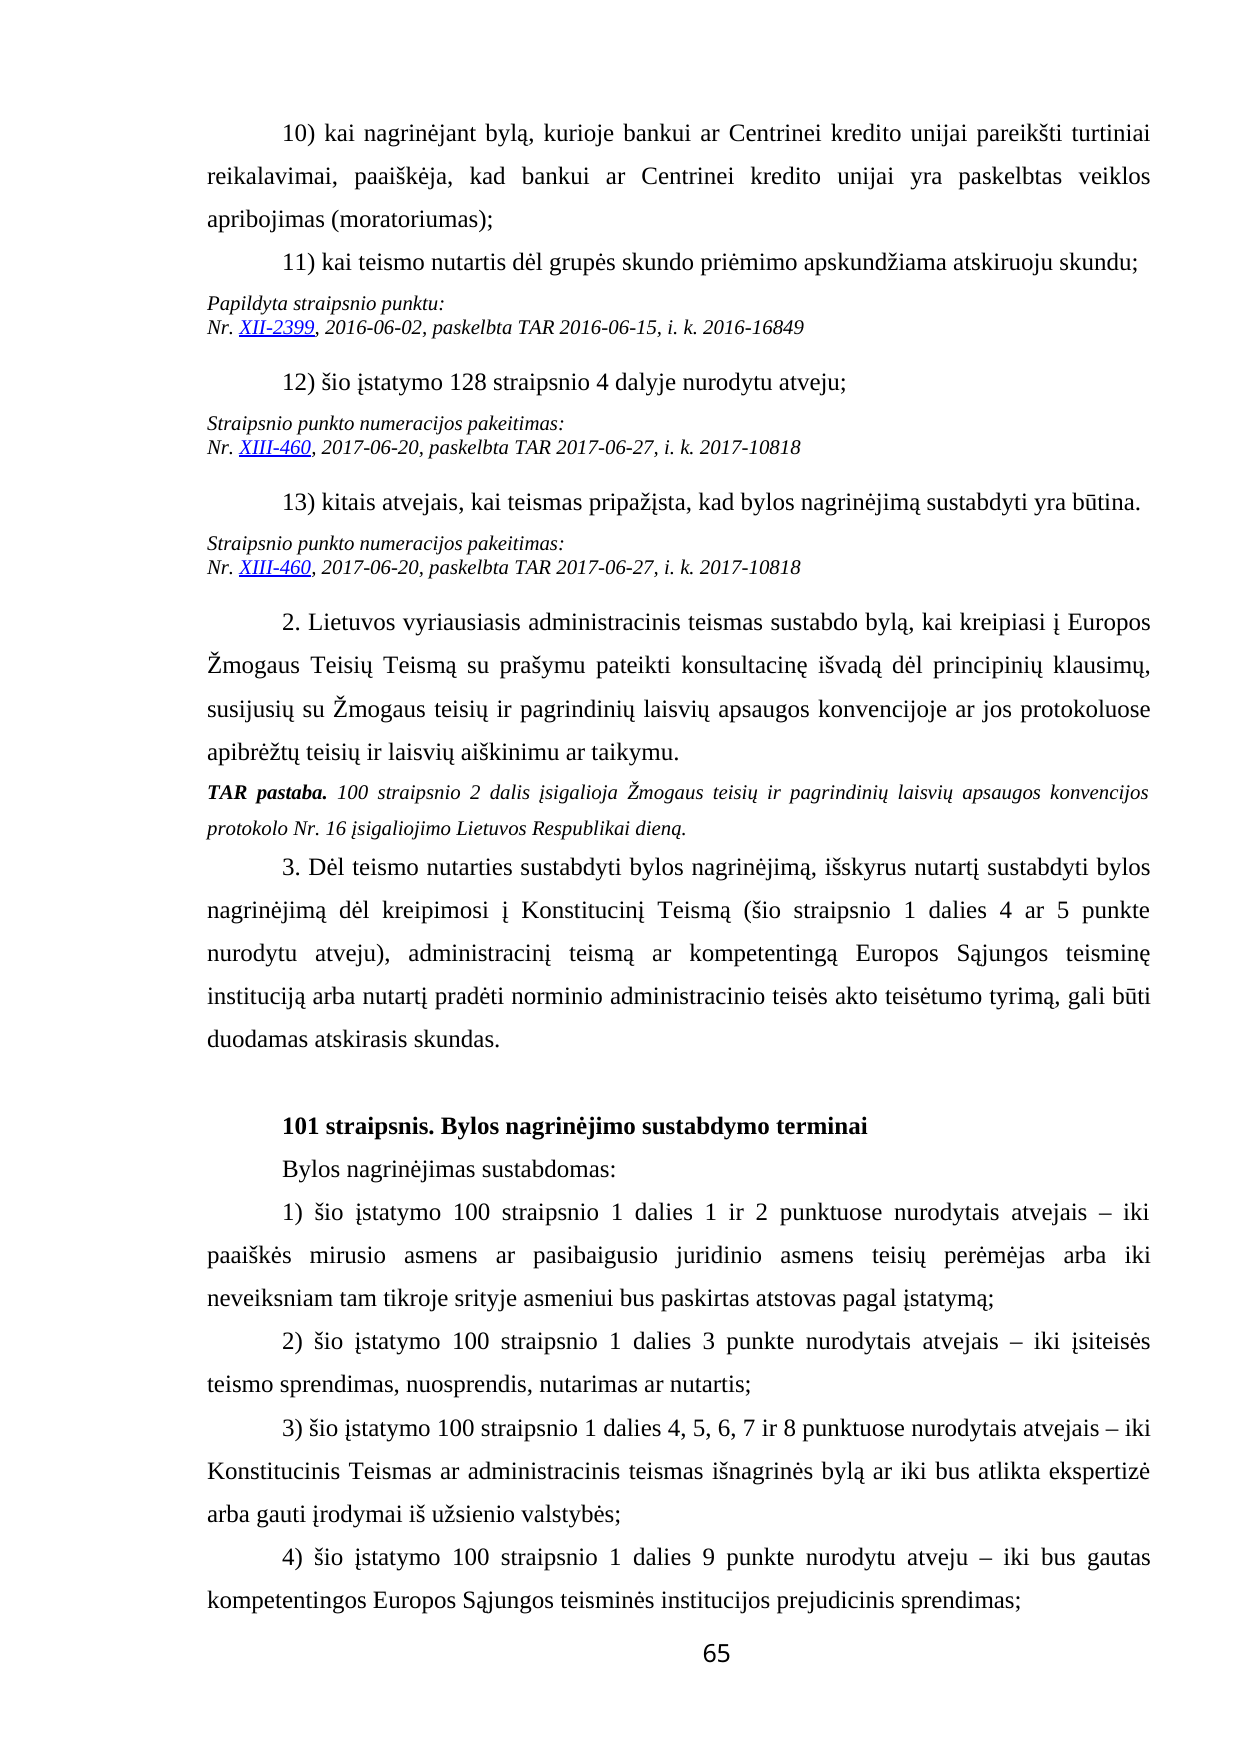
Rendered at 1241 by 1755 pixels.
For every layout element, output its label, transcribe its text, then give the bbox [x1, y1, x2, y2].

text 13) kitais atvejais, kai teismas pripažįsta, kad bylos nagrinėjimą sustabdyti yra būtina. [207, 487, 1152, 516]
text Straipsnio punkto numeracijos pakeitimas: [207, 531, 1152, 555]
text 11) kai teismo nutartis dėl grupės skundo priėmimo apskundžiama atskiruoju skundu; [207, 247, 1152, 276]
text 1) šio įstatymo 100 straipsnio 1 dalies 1 ir 2 punktuose nurodytais atvejais – iki paaiškės mirusio asmens ar pasibaigusio juridinio asmens teisių perėmėjas arba iki neveiksniam tam tikroje srityje asmeniui bus paskirtas atstovas pagal įstatymą; [207, 1197, 1152, 1312]
text Straipsnio punkto numeracijos pakeitimas: [207, 411, 1152, 435]
text Nr. XII-2399, 2016-06-02, paskelbta TAR 2016-06-15, i. k. 2016-16849 [207, 315, 1152, 339]
text Nr. XIII-460, 2017-06-20, paskelbta TAR 2017-06-27, i. k. 2017-10818 [207, 555, 1152, 579]
text 2. Lietuvos vyriausiasis administracinis teismas sustabdo bylą, kai kreipiasi į Europos Žmogaus Teisių Teismą su prašymu pateikti konsultacinę išvadą dėl principinių klausimų, susijusių su Žmogaus teisių ir pagrindinių laisvių apsaugos konvencijoje ar jos protokoluose apibrėžtų teisių ir laisvių aiškinimu ar taikymu. [207, 607, 1152, 766]
text Bylos nagrinėjimas sustabdomas: [207, 1154, 1152, 1183]
text 12) šio įstatymo 128 straipsnio 4 dalyje nurodytu atveju; [207, 367, 1152, 396]
text TAR pastaba. 100 straipsnio 2 dalis įsigalioja Žmogaus teisių ir pagrindinių laisvių apsaugos konvencijos protokolo Nr. 16 įsigaliojimo Lietuvos Respublikai dieną. [207, 780, 1152, 840]
text 3. Dėl teismo nutarties sustabdyti bylos nagrinėjimą, išskyrus nutartį sustabdyti bylos nagrinėjimą dėl kreipimosi į Konstitucinį Teismą (šio straipsnio 1 dalies 4 ar 5 punkte nurodytu atveju), administracinį teismą ar kompetentingą Europos Sąjungos teisminę instituciją arba nutartį pradėti norminio administracinio teisės akto teisėtumo tyrimą, gali būti duodamas atskirasis skundas. [207, 852, 1152, 1053]
text Papildyta straipsnio punktu: [207, 291, 1152, 315]
text 3) šio įstatymo 100 straipsnio 1 dalies 4, 5, 6, 7 ir 8 punktuose nurodytais atvejais – iki Konstitucinis Teismas ar administracinis teismas išnagrinės bylą ar iki bus atlikta ekspertizė arba gauti įrodymai iš užsienio valstybės; [207, 1413, 1152, 1528]
text 10) kai nagrinėjant bylą, kurioje bankui ar Centrinei kredito unijai pareikšti turtiniai reikalavimai, paaiškėja, kad bankui ar Centrinei kredito unijai yra paskelbtas veiklos apribojimas (moratoriumas); [207, 118, 1152, 233]
text Nr. XIII-460, 2017-06-20, paskelbta TAR 2017-06-27, i. k. 2017-10818 [207, 435, 1152, 459]
text 2) šio įstatymo 100 straipsnio 1 dalies 3 punkte nurodytais atvejais – iki įsiteisės teismo sprendimas, nuosprendis, nutarimas ar nutartis; [207, 1326, 1152, 1398]
text 4) šio įstatymo 100 straipsnio 1 dalies 9 punkte nurodytu atveju – iki bus gautas kompetentingos Europos Sąjungos teisminės institucijos prejudicinis sprendimas; [207, 1542, 1152, 1614]
text 101 straipsnis. Bylos nagrinėjimo sustabdymo terminai [207, 1111, 1152, 1139]
